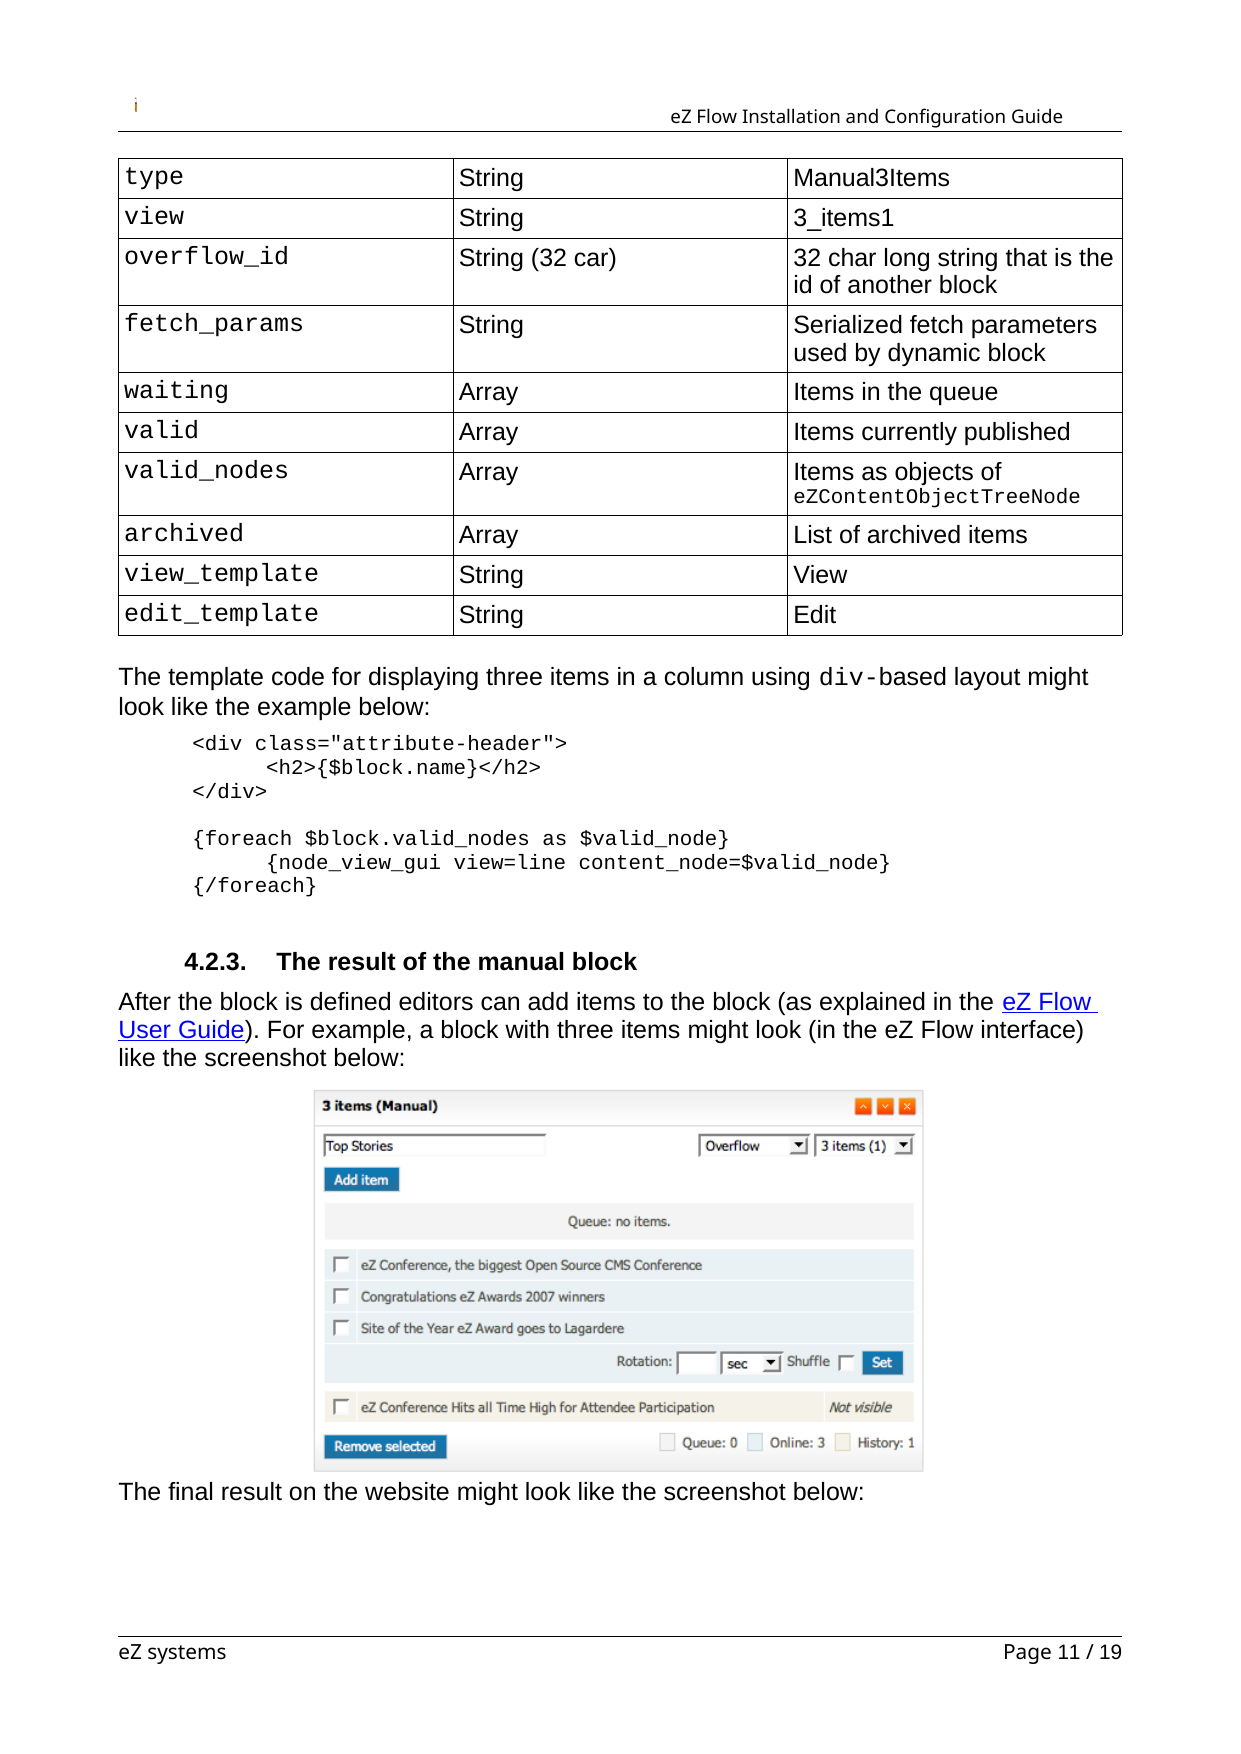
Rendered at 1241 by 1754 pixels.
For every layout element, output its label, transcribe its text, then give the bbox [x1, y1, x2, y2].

table_cell String [454, 306, 787, 372]
table_cell List of archived items [788, 516, 1122, 555]
text {/foreach} [192, 875, 1122, 899]
text <div class="attribute-header"> [118, 733, 1122, 757]
table_cell overflow_id [119, 239, 453, 305]
table_cell Serialized fetch parameters used by dynamic block [788, 306, 1122, 372]
table_cell view_template [119, 556, 453, 595]
table_cell String [454, 199, 787, 237]
table_cell String [454, 159, 787, 198]
table_cell 3_items1 [788, 199, 1122, 237]
table_cell fetch_params [119, 306, 453, 372]
table_cell Array [454, 453, 787, 515]
table_cell Manual3Items [788, 159, 1122, 198]
table_cell valid_nodes [119, 453, 453, 515]
table_cell edit_template [119, 596, 453, 635]
text The template code for displaying three items in a column using div-based layout might look like the example below: [118, 663, 1122, 721]
picture [309, 1084, 931, 1478]
table_cell 32 char long string that is the id of another block [788, 239, 1122, 305]
table_cell Array [454, 413, 787, 452]
table_cell String [454, 556, 787, 595]
table_cell Edit [788, 596, 1122, 635]
table_cell String [454, 596, 787, 635]
subtitle The result of the manual block [177, 948, 1122, 976]
table_cell Array [454, 373, 787, 412]
table_cell Array [454, 516, 787, 555]
text </div> [118, 781, 1122, 804]
table_cell waiting [119, 373, 453, 412]
table_cell String (32 car) [454, 239, 787, 305]
text After the block is defined editors can add items to the block (as explained in the eZ Flow User Guide). For example, a block with three items might look (in the eZ Flow interface) like the screenshot below: [118, 988, 1122, 1072]
table_cell Items currently published [788, 413, 1122, 452]
text {node_view_gui view=line content_node=$valid_node} [118, 852, 1122, 875]
table_cell valid [119, 413, 453, 452]
table_cell type [119, 159, 453, 198]
text <h2>{$block.name}</h2> [118, 757, 1122, 781]
table_cell view [119, 199, 453, 237]
table_cell View [788, 556, 1122, 595]
text The final result on the website might look like the screenshot below: [118, 1309, 1122, 1506]
table_cell Items as objects of eZContentObjectTreeNode [788, 453, 1122, 515]
text {foreach $block.valid_nodes as $valid_node} [118, 828, 1122, 852]
table_cell archived [119, 516, 453, 555]
table_cell Items in the queue [788, 373, 1122, 412]
